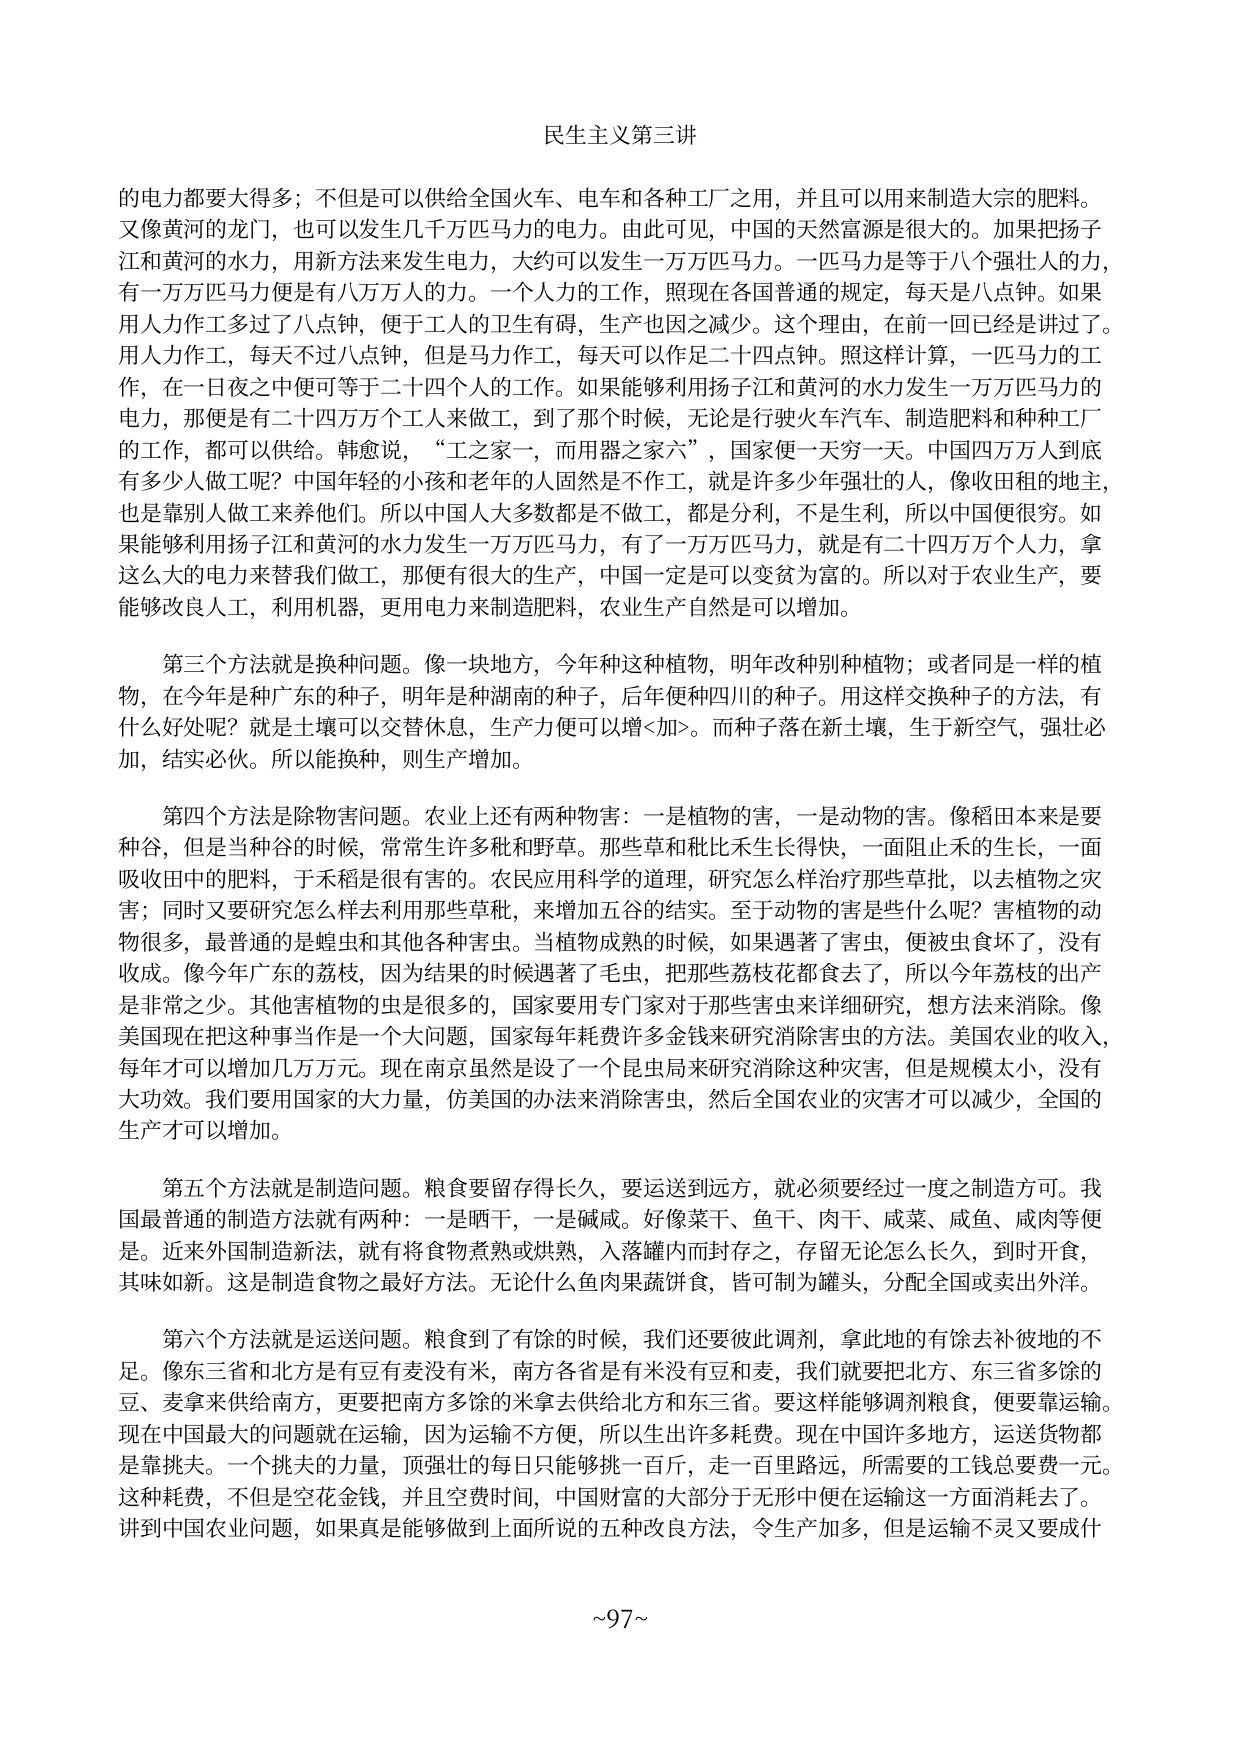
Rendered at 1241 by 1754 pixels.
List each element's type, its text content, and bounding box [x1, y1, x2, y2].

text 第四个方法是除物害问题。农业上还有两种物害：一是植物的害，一是动物的害。像稻田本来是要种谷，但是当种谷的时候，常常生许多秕和野草。那些草和秕比禾生长得快，一面阻止禾的生长，一面吸收田中的肥料，于禾稻是很有害的。农民应用科学的道理，研究怎么样治疗那些草批，以去植物之灾害；同时又要研究怎么样去利用那些草秕，来增加五谷的结实。至于动物的害是些什么呢？害植物的动物很多，最普通的是蝗虫和其他各种害虫。当植物成熟的时候，如果遇著了害虫，便被虫食坏了，没有收成。像今年广东的荔枝，因为结果的时候遇著了毛虫，把那些荔枝花都食去了，所以今年荔枝的出产是非常之少。其他害植物的虫是很多的，国家要用专门家对于那些害虫来详细研究，想方法来消除。像美国现在把这种事当作是一个大问题，国家每年耗费许多金钱来研究消除害虫的方法。美国农业的收入，每年才可以增加几万万元。现在南京虽然是设了一个昆虫局来研究消除这种灾害，但是规模太小，没有大功效。我们要用国家的大力量，仿美国的办法来消除害虫，然后全国农业的灾害才可以减少，全国的生产才可以增加。 [118, 799, 1122, 1145]
text 第六个方法就是运送问题。粮食到了有馀的时候，我们还要彼此调剂，拿此地的有馀去补彼地的不足。像东三省和北方是有豆有麦没有米，南方各省是有米没有豆和麦，我们就要把北方、东三省多馀的豆、麦拿来供给南方，更要把南方多馀的米拿去供给北方和东三省。要这样能够调剂粮食，便要靠运输。现在中国最大的问题就在运输，因为运输不方便，所以生出许多耗费。现在中国许多地方，运送货物都是靠挑夫。一个挑夫的力量，顶强壮的每日只能够挑一百斤，走一百里路远，所需要的工钱总要费一元。这种耗费，不但是空花金钱，并且空费时间，中国财富的大部分于无形中便在运输这一方面消耗去了。讲到中国农业问题，如果真是能够做到上面所说的五种改良方法，令生产加多，但是运输不灵又要成什 [118, 1323, 1122, 1543]
text 第三个方法就是换种问题。像一块地方，今年种这种植物，明年改种别种植物；或者同是一样的植物，在今年是种广东的种子，明年是种湖南的种子，后年便种四川的种子。用这样交换种子的方法，有什么好处呢？就是土壤可以交替休息，生产力便可以增<加>。而种子落在新土壤，生于新空气，强壮必加，结实必伙。所以能换种，则生产增加。 [118, 647, 1122, 773]
text 的电力都要大得多；不但是可以供给全国火车、电车和各种工厂之用，并且可以用来制造大宗的肥料。又像黄河的龙门，也可以发生几千万匹马力的电力。由此可见，中国的天然富源是很大的。加果把扬子江和黄河的水力，用新方法来发生电力，大约可以发生一万万匹马力。一匹马力是等于八个强壮人的力，有一万万匹马力便是有八万万人的力。一个人力的工作，照现在各国普通的规定，每天是八点钟。如果用人力作工多过了八点钟，便于工人的卫生有碍，生产也因之减少。这个理由，在前一回已经是讲过了。用人力作工，每天不过八点钟，但是马力作工，每天可以作足二十四点钟。照这样计算，一匹马力的工作，在一日夜之中便可等于二十四个人的工作。如果能够利用扬子江和黄河的水力发生一万万匹马力的电力，那便是有二十四万万个工人来做工，到了那个时候，无论是行驶火车汽车、制造肥料和种种工厂的工作，都可以供给。韩愈说，“工之家一，而用器之家六”，国家便一天穷一天。中国四万万人到底有多少人做工呢？中国年轻的小孩和老年的人固然是不作工，就是许多少年强壮的人，像收田租的地主，也是靠别人做工来养他们。所以中国人大多数都是不做工，都是分利，不是生利，所以中国便很穷。如果能够利用扬子江和黄河的水力发生一万万匹马力，有了一万万匹马力，就是有二十四万万个人力，拿这么大的电力来替我们做工，那便有很大的生产，中国一定是可以变贫为富的。所以对于农业生产，要能够改良人工，利用机器，更用电力来制造肥料，农业生产自然是可以增加。 [118, 181, 1122, 622]
text 第五个方法就是制造问题。粮食要留存得长久，要运送到远方，就必须要经过一度之制造方可。我国最普通的制造方法就有两种：一是晒干，一是碱咸。好像菜干、鱼干、肉干、咸菜、咸鱼、咸肉等便是。近来外国制造新法，就有将食物煮熟或烘熟，入落罐内而封存之，存留无论怎么长久，到时开食，其味如新。这是制造食物之最好方法。无论什么鱼肉果蔬饼食，皆可制为罐头，分配全国或卖出外洋。 [118, 1171, 1122, 1297]
